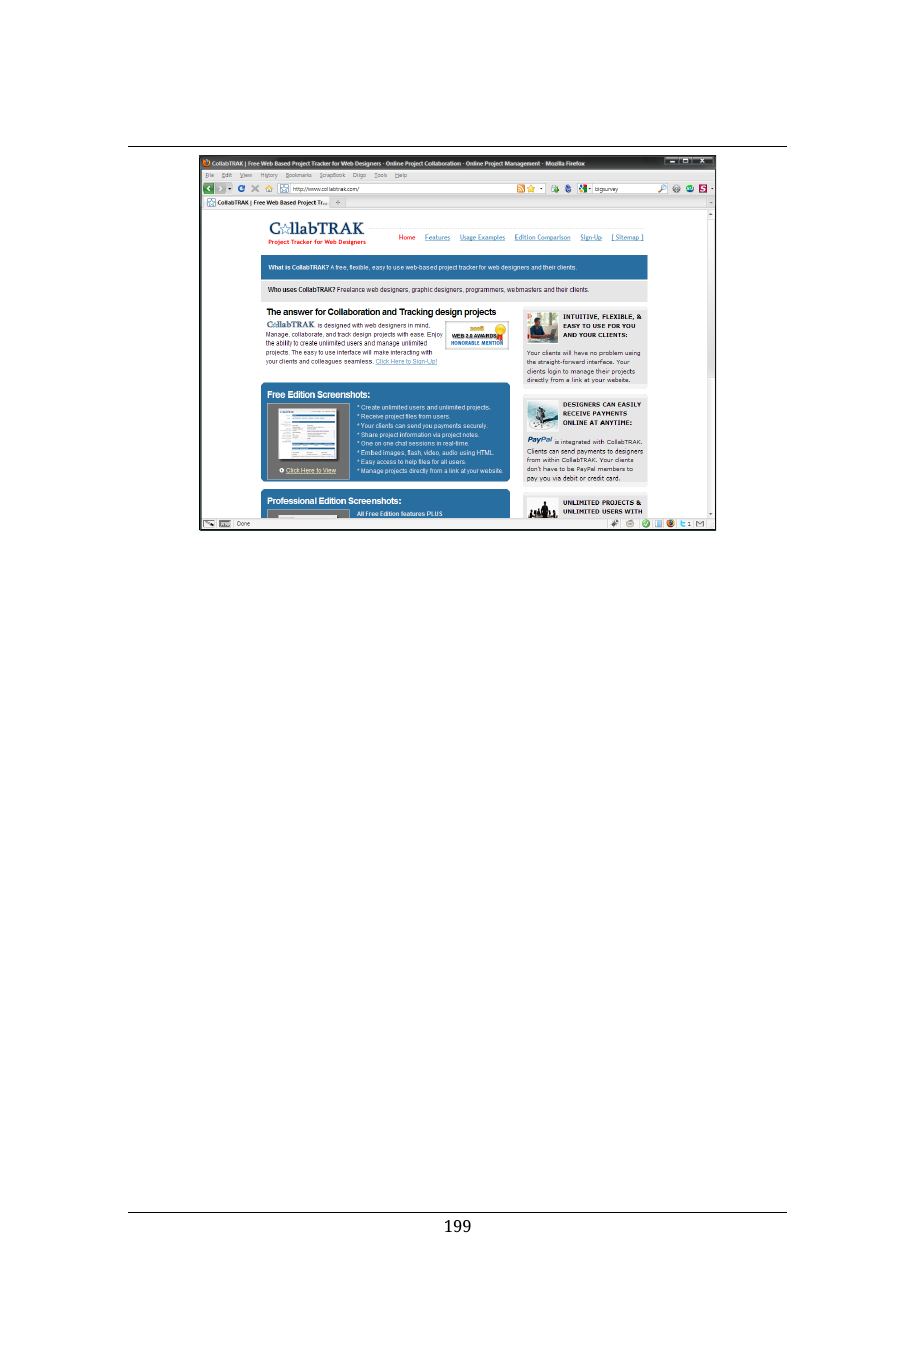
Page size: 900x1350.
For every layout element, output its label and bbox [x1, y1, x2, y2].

table_cell [154, 150, 762, 578]
picture [199, 155, 717, 531]
